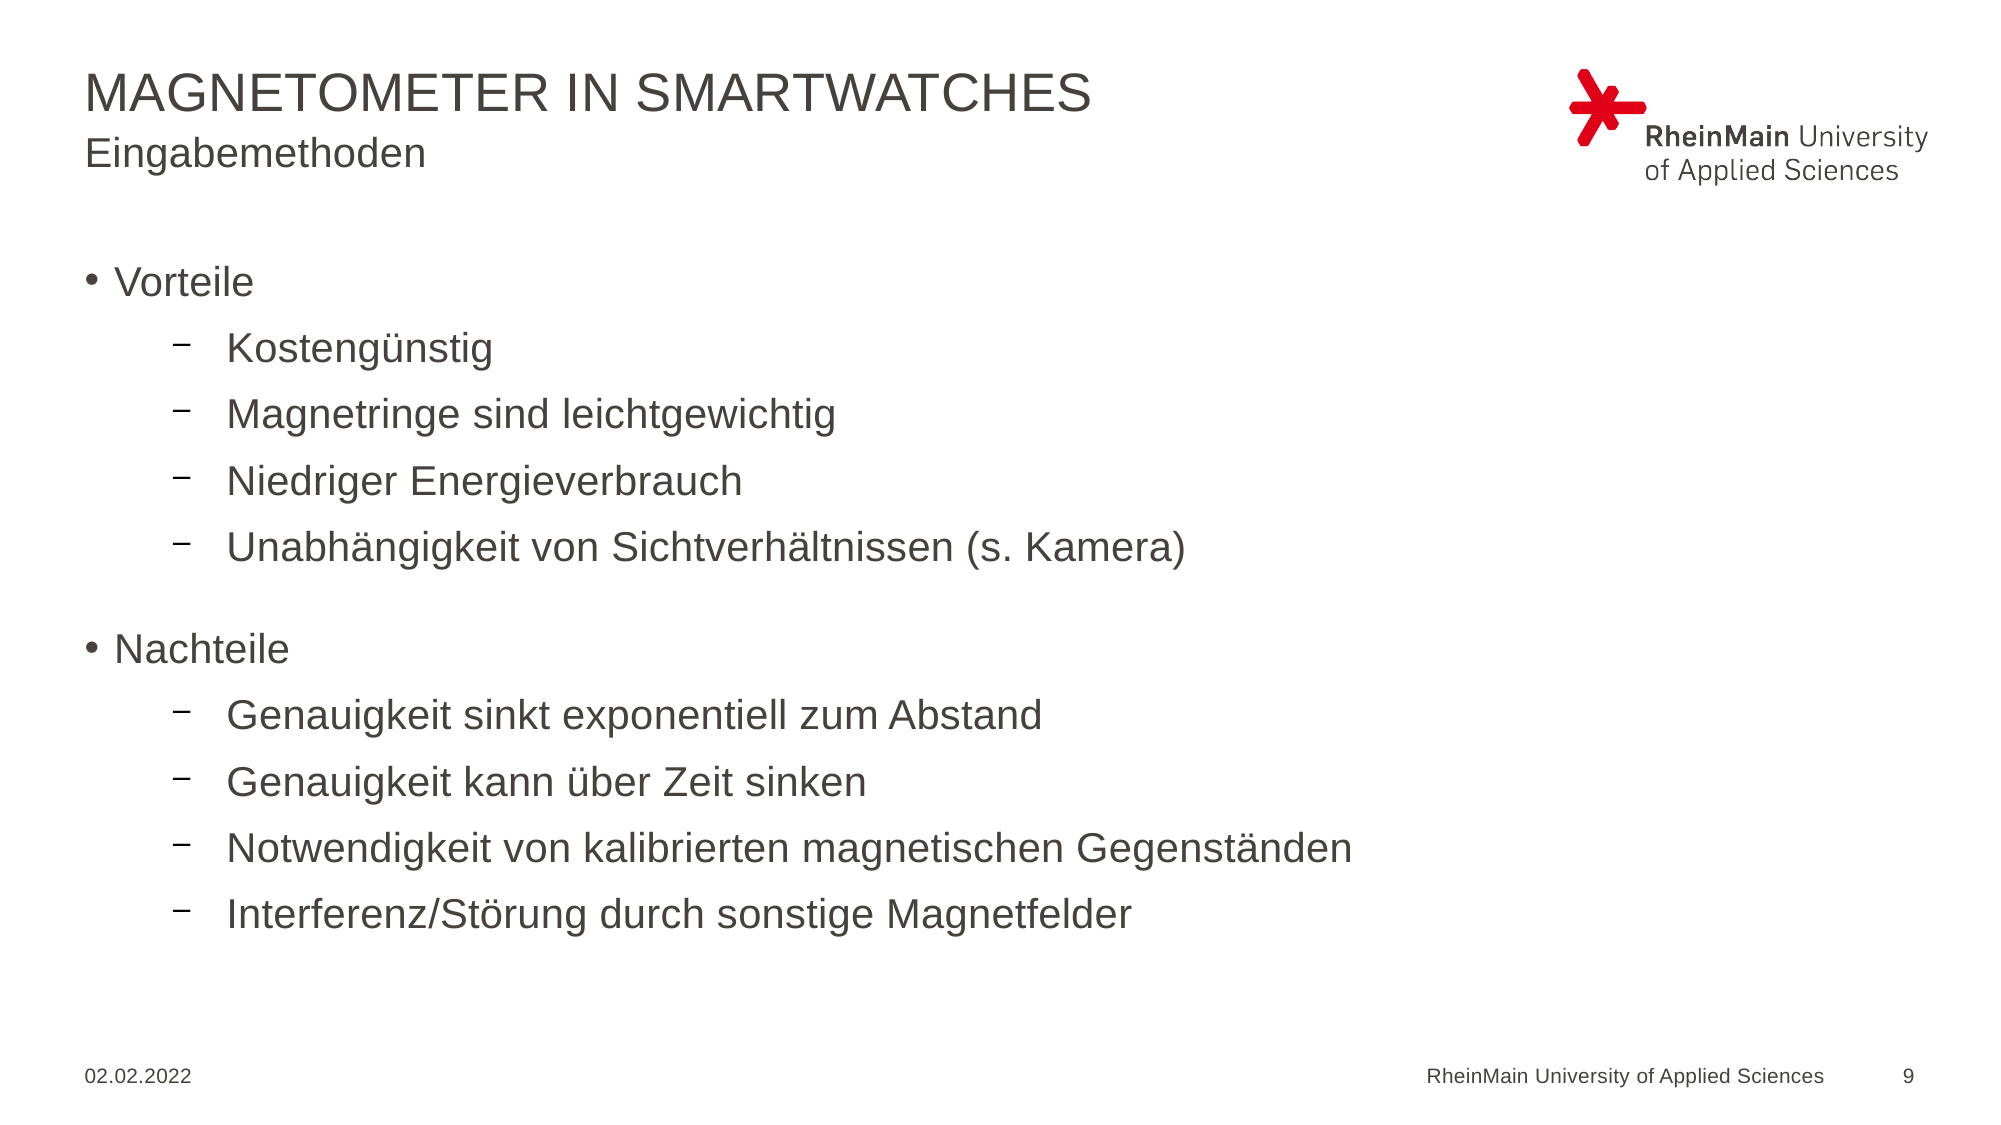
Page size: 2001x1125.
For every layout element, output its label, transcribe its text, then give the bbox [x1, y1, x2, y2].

slide_number 02.02.2022 [84, 1059, 325, 1090]
slide_number [1845, 1059, 1915, 1090]
list Vorteile Kostengünstig Magnetringe sind leichtgewichtig Niedriger Energieverbrauch Unabhängigkeit von Sichtverhältnissen (s. Kamera) Nachteile Genauigkeit sinkt exponentiell zum Abstand Genauigkeit kann über Zeit sinken Notwendigkeit von kalibrierten magnetischen Gegenständen Interferenz/Störung durch sonstige Magnetfelder [84, 253, 1916, 960]
footer RheinMain University of Applied Sciences [701, 1059, 1845, 1090]
list Eingabemethoden [84, 125, 1443, 224]
title Magnetometer in smartwatches [84, 66, 1443, 124]
picture [1537, 37, 1960, 212]
